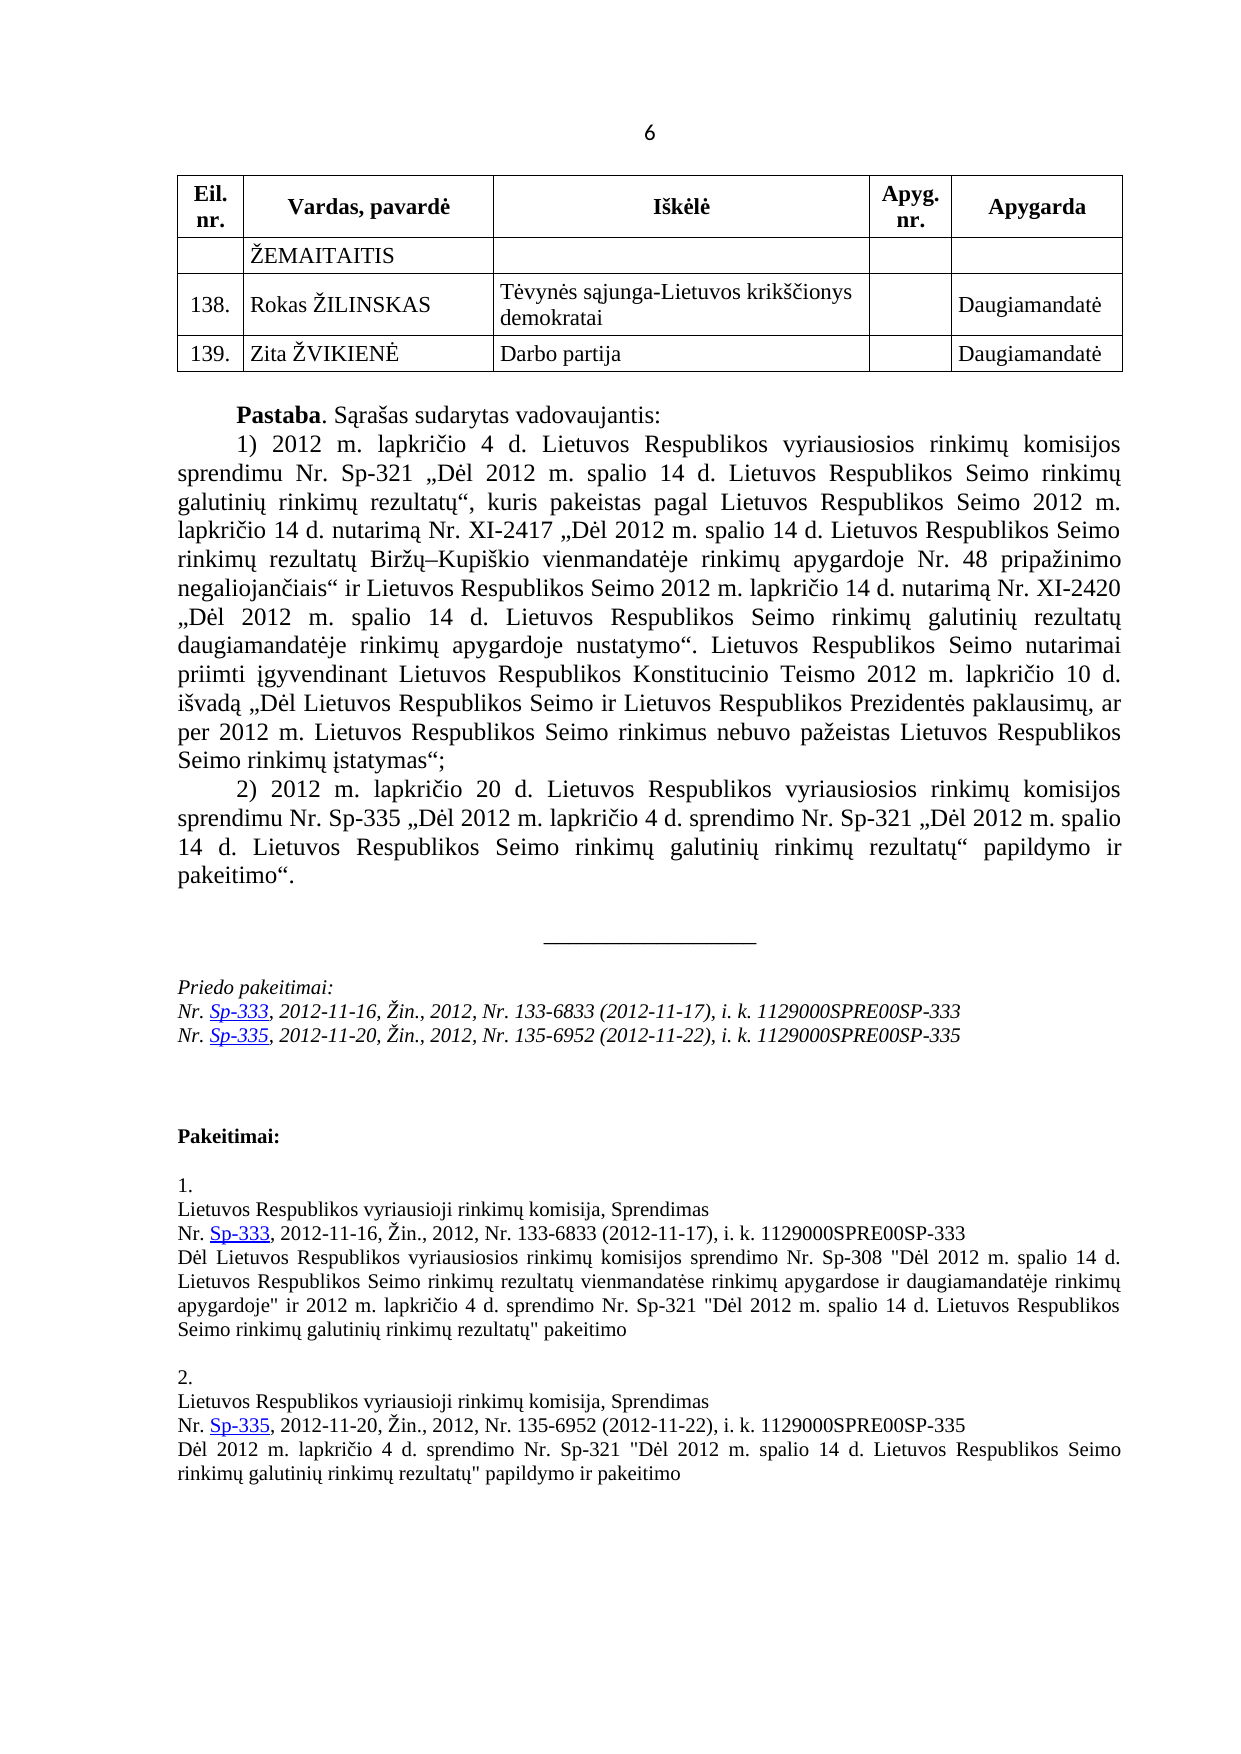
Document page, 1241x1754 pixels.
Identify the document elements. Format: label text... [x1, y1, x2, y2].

table_cell Rokas ŽILINSKAS [244, 274, 493, 335]
table_header Iškėlė [494, 176, 869, 237]
text 2) 2012 m. lapkričio 20 d. Lietuvos Respublikos vyriausiosios rinkimų komisijos sprendimu Nr. Sp-335 „Dėl 2012 m. lapkričio 4 d. sprendimo Nr. Sp-321 „Dėl 2012 m. spalio 14 d. Lietuvos Respublikos Seimo rinkimų galutinių rinkimų rezultatų“ papildymo ir pakeitimo“. [177, 774, 1122, 889]
table_header Vardas, pavardė [244, 176, 493, 237]
text 1) 2012 m. lapkričio 4 d. Lietuvos Respublikos vyriausiosios rinkimų komisijos sprendimu Nr. Sp-321 „Dėl 2012 m. spalio 14 d. Lietuvos Respublikos Seimo rinkimų galutinių rinkimų rezultatų“, kuris pakeistas pagal Lietuvos Respublikos Seimo 2012 m. lapkričio 14 d. nutarimą Nr. XI-2417 „Dėl 2012 m. spalio 14 d. Lietuvos Respublikos Seimo rinkimų rezultatų Biržų–Kupiškio vienmandatėje rinkimų apygardoje Nr. 48 pripažinimo negaliojančiais“ ir Lietuvos Respublikos Seimo 2012 m. lapkričio 14 d. nutarimą Nr. XI-2420 „Dėl 2012 m. spalio 14 d. Lietuvos Respublikos Seimo rinkimų galutinių rezultatų daugiamandatėje rinkimų apygardoje nustatymo“. Lietuvos Respublikos Seimo nutarimai priimti įgyvendinant Lietuvos Respublikos Konstitucinio Teismo 2012 m. lapkričio 10 d. išvadą „Dėl Lietuvos Respublikos Seimo ir Lietuvos Respublikos Prezidentės paklausimų, ar per 2012 m. Lietuvos Respublikos Seimo rinkimus nebuvo pažeistas Lietuvos Respublikos Seimo rinkimų įstatymas“; [177, 429, 1122, 774]
text Nr. Sp-333, 2012-11-16, Žin., 2012, Nr. 133-6833 (2012-11-17), i. k. 1129000SPRE00SP-333 [177, 1221, 1122, 1245]
text Pastaba. Sąrašas sudarytas vadovaujantis: [177, 400, 1122, 429]
table_header Eil. nr. [178, 176, 243, 237]
text 2. [177, 1365, 1122, 1389]
table_cell [870, 336, 951, 371]
text Lietuvos Respublikos vyriausioji rinkimų komisija, Sprendimas [177, 1197, 1122, 1221]
table_cell [870, 238, 951, 273]
text Nr. Sp-335, 2012-11-20, Žin., 2012, Nr. 135-6952 (2012-11-22), i. k. 1129000SPRE00SP-335 [177, 1413, 1122, 1437]
table_cell ŽEMAITAITIS [244, 238, 493, 273]
table_cell [952, 238, 1122, 273]
table_header Apyg. nr. [870, 176, 951, 237]
text Nr. Sp-333, 2012-11-16, Žin., 2012, Nr. 133-6833 (2012-11-17), i. k. 1129000SPRE00SP-333 [177, 999, 1122, 1023]
table_cell Zita ŽVIKIENĖ [244, 336, 493, 371]
table_header Apygarda [952, 176, 1122, 237]
table_cell [178, 238, 243, 273]
table_cell [494, 238, 869, 273]
text Pakeitimai: [177, 1124, 1122, 1148]
text Priedo pakeitimai: [177, 975, 1122, 999]
table_cell 139. [178, 336, 243, 371]
text Dėl 2012 m. lapkričio 4 d. sprendimo Nr. Sp-321 "Dėl 2012 m. spalio 14 d. Lietuvos Respublikos Seimo rinkimų galutinių rinkimų rezultatų" papildymo ir pakeitimo [177, 1437, 1122, 1485]
text _________________ [177, 918, 1122, 947]
text Nr. Sp-335, 2012-11-20, Žin., 2012, Nr. 135-6952 (2012-11-22), i. k. 1129000SPRE00SP-335 [177, 1023, 1122, 1047]
table_cell 138. [178, 274, 243, 335]
text Lietuvos Respublikos vyriausioji rinkimų komisija, Sprendimas [177, 1389, 1122, 1413]
table_cell [870, 274, 951, 335]
text 1. [177, 1172, 1122, 1197]
text Dėl Lietuvos Respublikos vyriausiosios rinkimų komisijos sprendimo Nr. Sp-308 "Dėl 2012 m. spalio 14 d. Lietuvos Respublikos Seimo rinkimų rezultatų vienmandatėse rinkimų apygardose ir daugiamandatėje rinkimų apygardoje" ir 2012 m. lapkričio 4 d. sprendimo Nr. Sp-321 "Dėl 2012 m. spalio 14 d. Lietuvos Respublikos Seimo rinkimų galutinių rinkimų rezultatų" pakeitimo [177, 1245, 1122, 1341]
table_cell Darbo partija [494, 336, 869, 371]
table_cell Daugiamandatė [952, 274, 1122, 335]
table_cell Daugiamandatė [952, 336, 1122, 371]
table_cell Tėvynės sąjunga-Lietuvos krikščionys demokratai [494, 274, 869, 335]
